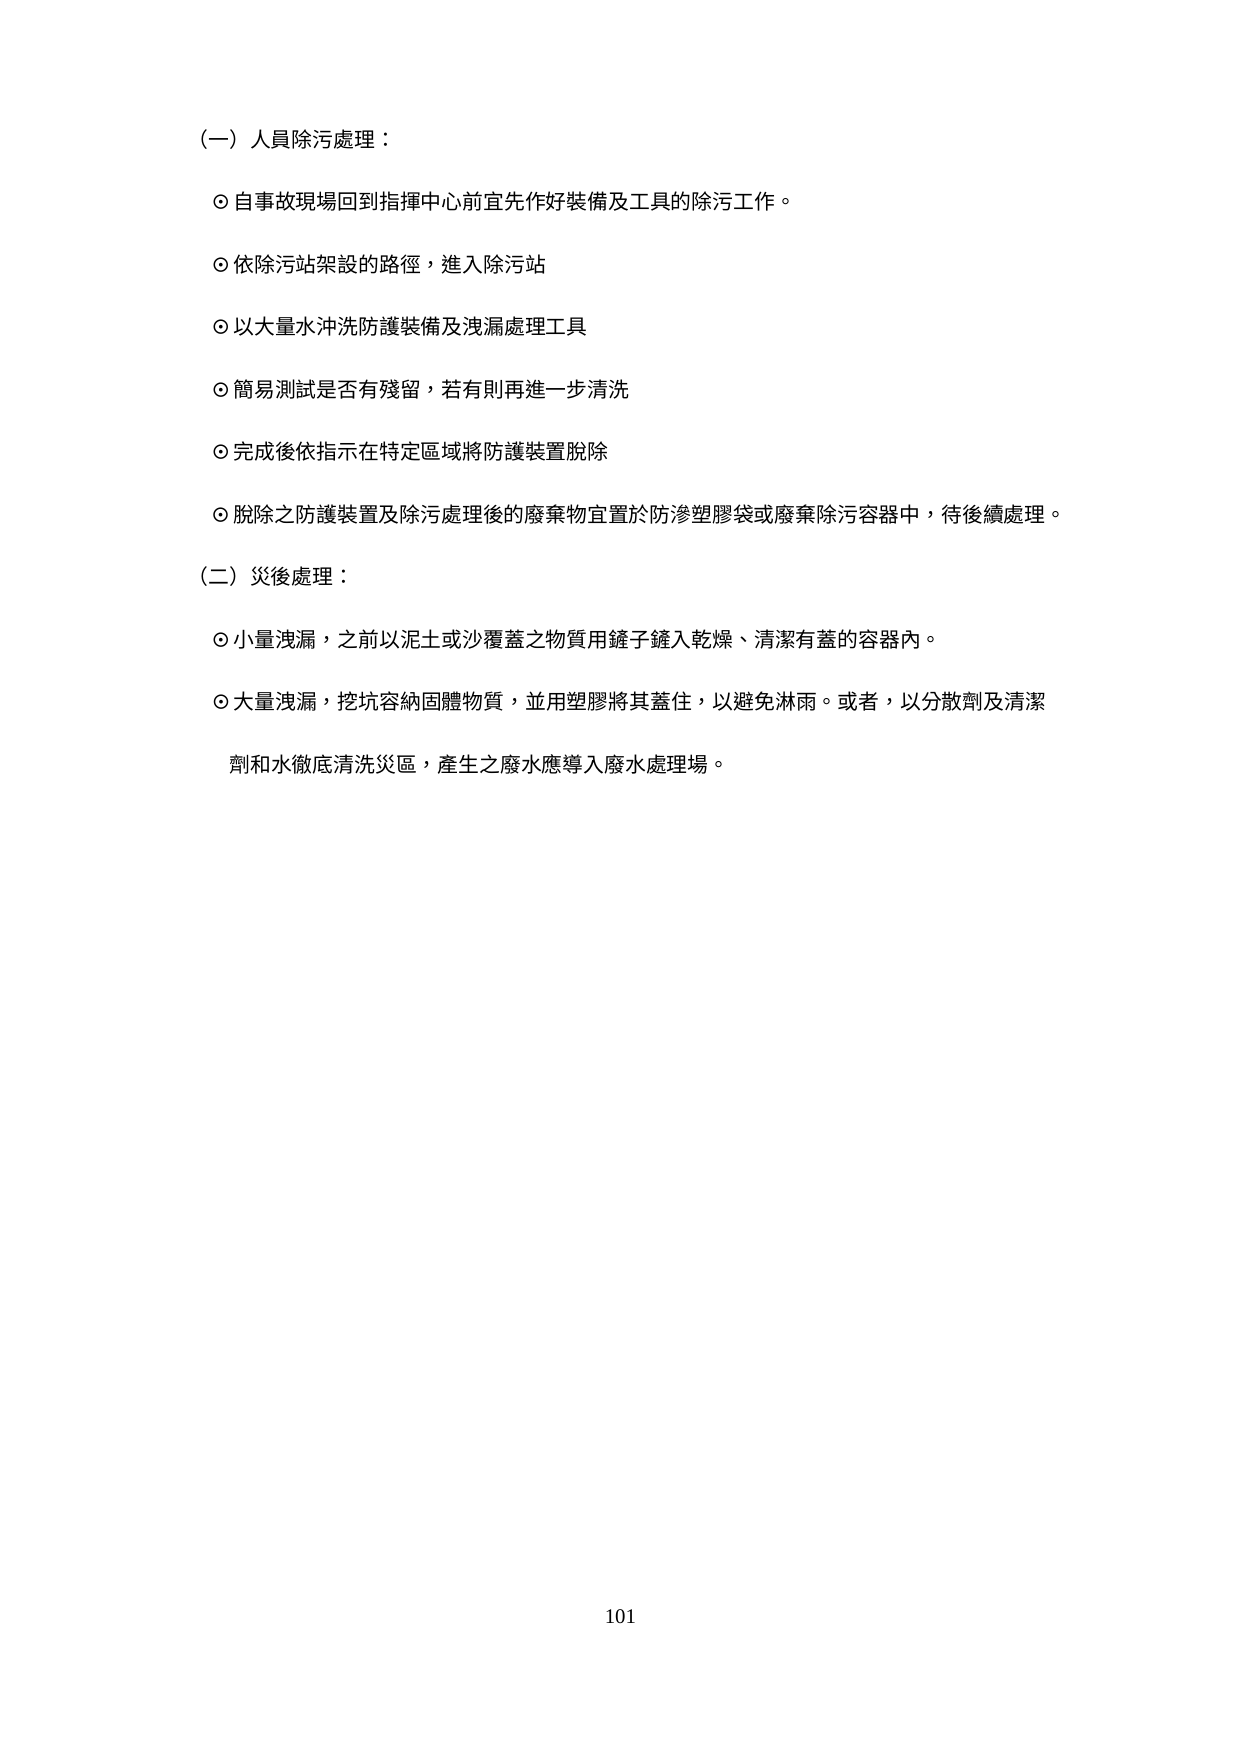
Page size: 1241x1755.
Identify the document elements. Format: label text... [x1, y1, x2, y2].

text ⊙小量洩漏，之前以泥土或沙覆蓋之物質用鏟子鏟入乾燥、清潔有蓋的容器內。 [187, 596, 1053, 659]
text ⊙以大量水沖洗防護裝備及洩漏處理工具 [187, 284, 1053, 346]
text ⊙大量洩漏，挖坑容納固體物質，並用塑膠將其蓋住，以避免淋雨。或者，以分散劑及清潔劑和水徹底清洗災區，產生之廢水應導入廢水處理場。 [208, 659, 1053, 784]
text ⊙依除污站架設的路徑，進入除污站 [187, 221, 1053, 284]
text ⊙自事故現場回到指揮中心前宜先作好裝備及工具的除污工作。 [187, 159, 1053, 221]
text ⊙脫除之防護裝置及除污處理後的廢棄物宜置於防滲塑膠袋或廢棄除污容器中，待後續處理。 [208, 471, 1053, 534]
text ⊙簡易測試是否有殘留，若有則再進一步清洗 [187, 346, 1053, 409]
text （一）人員除污處理： [187, 96, 1053, 159]
text ⊙完成後依指示在特定區域將防護裝置脫除 [187, 409, 1053, 471]
text （二）災後處理： [187, 534, 1053, 596]
